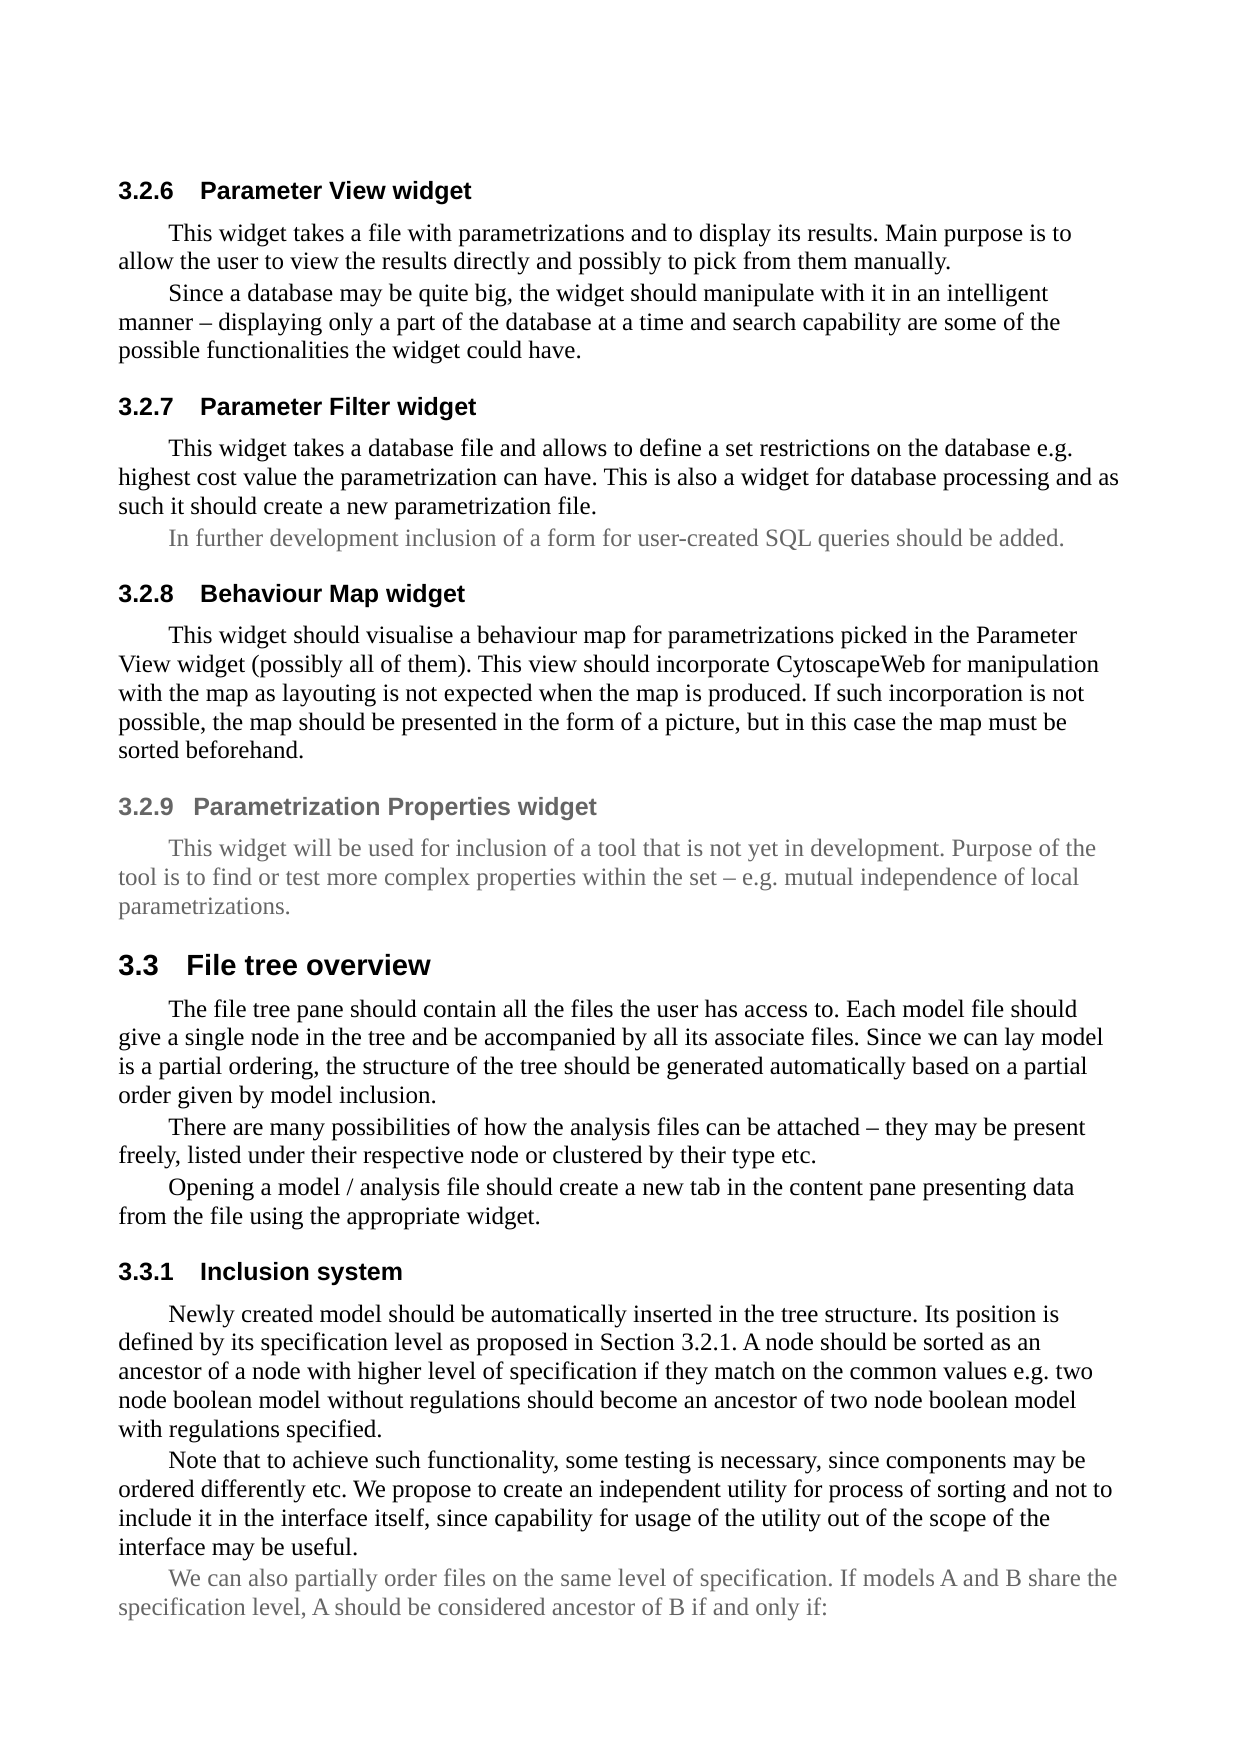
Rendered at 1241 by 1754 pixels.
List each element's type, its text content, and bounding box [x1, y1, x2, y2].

subtitle Parameter View widget [118, 176, 1122, 205]
text This widget should visualise a behaviour map for parametrizations picked in the Parameter View widget (possibly all of them). This view should incorporate CytoscapeWeb for manipulation with the map as layouting is not expected when the map is produced. If such incorporation is not possible, the map should be presented in the form of a picture, but in this case the map must be sorted beforehand. [118, 621, 1122, 764]
subtitle Behaviour Map widget [118, 579, 1122, 608]
text This widget takes a file with parametrizations and to display its results. Main purpose is to allow the user to view the results directly and possibly to pick from them manually. [118, 218, 1122, 275]
subtitle Inclusion system [118, 1257, 1122, 1286]
text Since a database may be quite big, the widget should manipulate with it in an intelligent manner – displaying only a part of the database at a time and search capability are some of the possible functionalities the widget could have. [118, 278, 1122, 364]
text This widget takes a database file and allows to define a set restrictions on the database e.g. highest cost value the parametrization can have. This is also a widget for database processing and as such it should create a new parametrization file. [118, 433, 1122, 520]
text There are many possibilities of how the analysis files can be attached – they may be present freely, listed under their respective node or clustered by their type etc. [118, 1112, 1122, 1169]
text In further development inclusion of a form for user-created SQL queries should be added. [118, 523, 1122, 551]
text The file tree pane should contain all the files the user has access to. Each model file should give a single node in the tree and be accompanied by all its associate files. Since we can lay model is a partial ordering, the structure of the tree should be generated automatically based on a partial order given by model inclusion. [118, 994, 1122, 1109]
subtitle Parametrization Properties widget [118, 792, 1122, 821]
text This widget will be used for inclusion of a tool that is not yet in development. Purpose of the tool is to find or test more complex properties within the set – e.g. mutual independence of local parametrizations. [118, 833, 1122, 920]
text Note that to achieve such functionality, some testing is necessary, since components may be ordered differently etc. We propose to create an independent utility for process of sorting and not to include it in the interface itself, since capability for usage of the utility out of the scope of the interface may be useful. [118, 1445, 1122, 1560]
subtitle Parameter Filter widget [118, 392, 1122, 421]
text We can also partially order files on the same level of specification. If models A and B share the specification level, A should be considered ancestor of B if and only if: [118, 1563, 1122, 1621]
subtitle File tree overview [118, 948, 1122, 981]
text Newly created model should be automatically inserted in the tree structure. Its position is defined by its specification level as proposed in Section 3.2.1. A node should be sorted as an ancestor of a node with higher level of specification if they match on the common values e.g. two node boolean model without regulations should become an ancestor of two node boolean model with regulations specified. [118, 1299, 1122, 1442]
text Opening a model / analysis file should create a new tab in the content pane presenting data from the file using the appropriate widget. [118, 1172, 1122, 1229]
